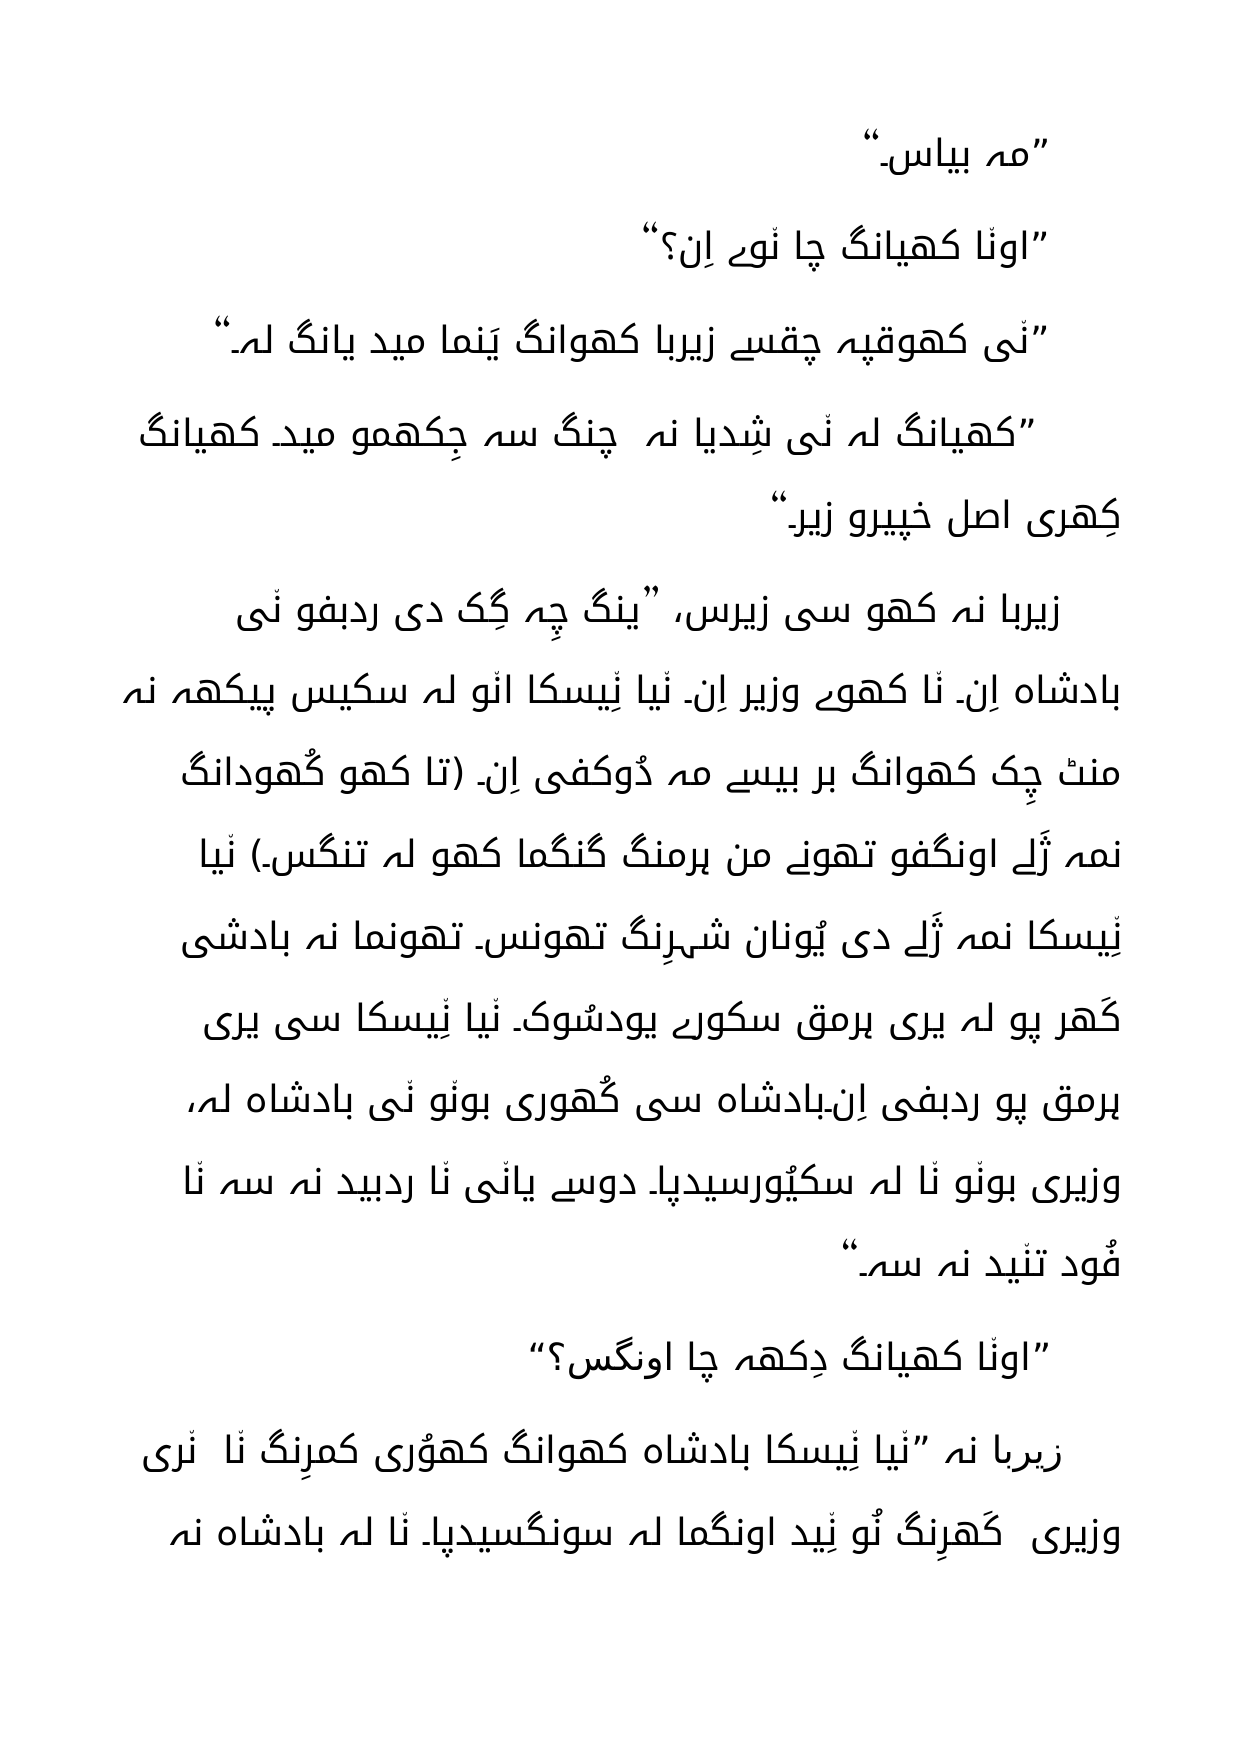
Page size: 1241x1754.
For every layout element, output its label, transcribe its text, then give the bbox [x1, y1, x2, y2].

text ”اون٘ا کھیانگ چا ن٘وے اِن؟“ [118, 212, 1122, 283]
text ”اون٘ا کھیانگ دِکھہ چا اونگس؟“ [118, 1322, 1122, 1393]
text ”کھیانگ لہ ن٘ی شِدیا نہ چنگ سہ جِکھمو مید۔ کھیانگ کِھری اصل خپیرو زیر۔“ [118, 399, 1122, 552]
text ”ن٘ی کھوقپہ چقسے زیربا کھوانگ یَنما مید یانگ لہ۔“ [118, 305, 1122, 376]
text زیربا نہ ”ن٘یا نِ٘یسکا بادشاہ کھوانگ کھوُری کمرِنگ ن٘ا ن٘ری وزیری کَھرِنگ نُو نِ٘ید اونگما لہ سونگسیدپا۔ ن٘ا لہ بادشاہ نہ [118, 1415, 1122, 1568]
text زیربا نہ کھو سی زیرس، ”ینگ چِہ گِک دی ردبفو ن٘ی بادشاہ اِن۔ ن٘ا کھوے وزیر اِن۔ ن٘یا نِ٘یسکا ان٘و لہ سکیس پیکھہ نہ منٹ چِک کھوانگ بر بیسے مہ دُوکفی اِن۔ (تا کھو کُھودانگ نمہ ژَلے اونگفو تھونے من ہرمنگ گنگما کھو لہ تنگس۔) ن٘یا نِ٘یسکا نمہ ژَلے دی یُونان شہرِنگ تھونس۔ تھونما نہ بادشی کَھر پو لہ یری ہرمق سکورے یودسُوک۔ ن٘یا نِ٘یسکا سی یری ہرمق پو ردبفی اِن۔بادشاہ سی کُھوری بون٘و ن٘ی بادشاہ لہ، وزیری بون٘و ن٘ا لہ سکیُورسیدپا۔ دوسے یان٘ی ن٘ا ردبید نہ سہ ن٘ا فُود تن٘ید نہ سہ۔“ [118, 574, 1122, 1299]
text ”مہ بیاس۔“ [118, 118, 1122, 189]
